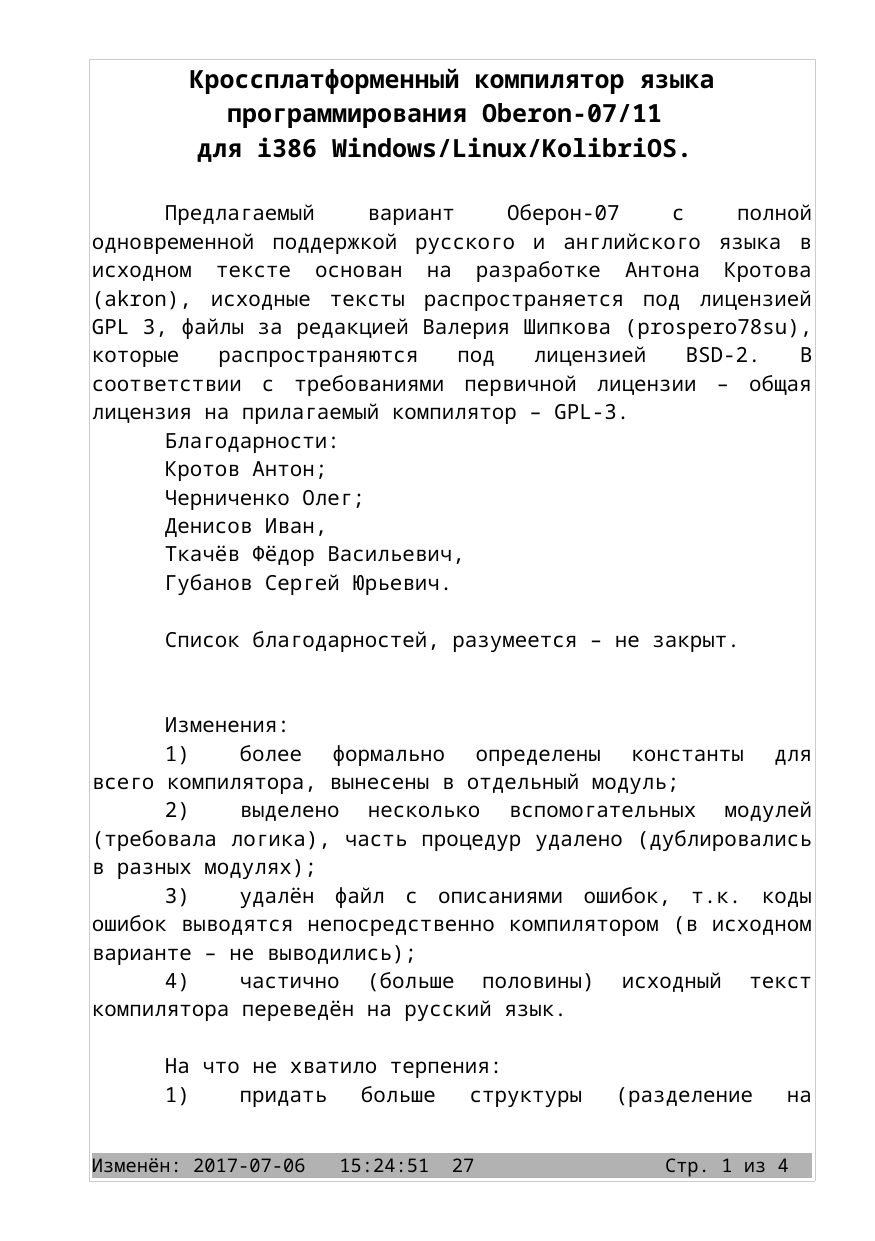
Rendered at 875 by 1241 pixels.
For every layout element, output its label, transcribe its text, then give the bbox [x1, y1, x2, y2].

text Ткачёв Фёдор Васильевич, [92, 539, 812, 568]
text Список благодарностей, разумеется – не закрыт. [92, 625, 812, 653]
list частично (больше половины) исходный текст компилятора переведён на русский язык. [92, 966, 812, 1023]
list удалён файл с описаниями ошибок, т.к. коды ошибок выводятся непосредственно компилятором (в исходном варианте – не выводились); [92, 881, 812, 966]
text Предлагаемый вариант Оберон-07 с полной одновременной поддержкой русского и английского языка в исходном тексте основан на разработке Антона Кротова (akron), исходные тексты распространяется под лицензией GPL 3, файлы за редакцией Валерия Шипкова (prospero78su), которые распространяются под лицензией BSD-2. В соответствии с требованиями первичной лицензии – общая лицензия на прилагаемый компилятор – GPL-3. [92, 198, 812, 426]
text Черниченко Олег; [92, 483, 812, 511]
text Губанов Сергей Юрьевич. [92, 568, 812, 596]
text Кротов Антон; [92, 454, 812, 483]
list выделено несколько вспомогательных модулей (требовала логика), часть процедур удалено (дублировались в разных модулях); [92, 796, 812, 881]
text Благодарности: [92, 426, 812, 454]
text На что не хватило терпения: [92, 1051, 812, 1080]
list более формально определены константы для всего компилятора, вынесены в отдельный модуль; [92, 739, 812, 796]
text Изменения: [92, 710, 812, 739]
text для i386 Windows/Linux/KolibriOS. [92, 130, 812, 164]
list придать больше структуры (разделение на [92, 1080, 812, 1108]
text Кроссплатформенный компилятор языка программирования Oberon-07/11 [92, 62, 812, 130]
text Денисов Иван, [92, 511, 812, 539]
